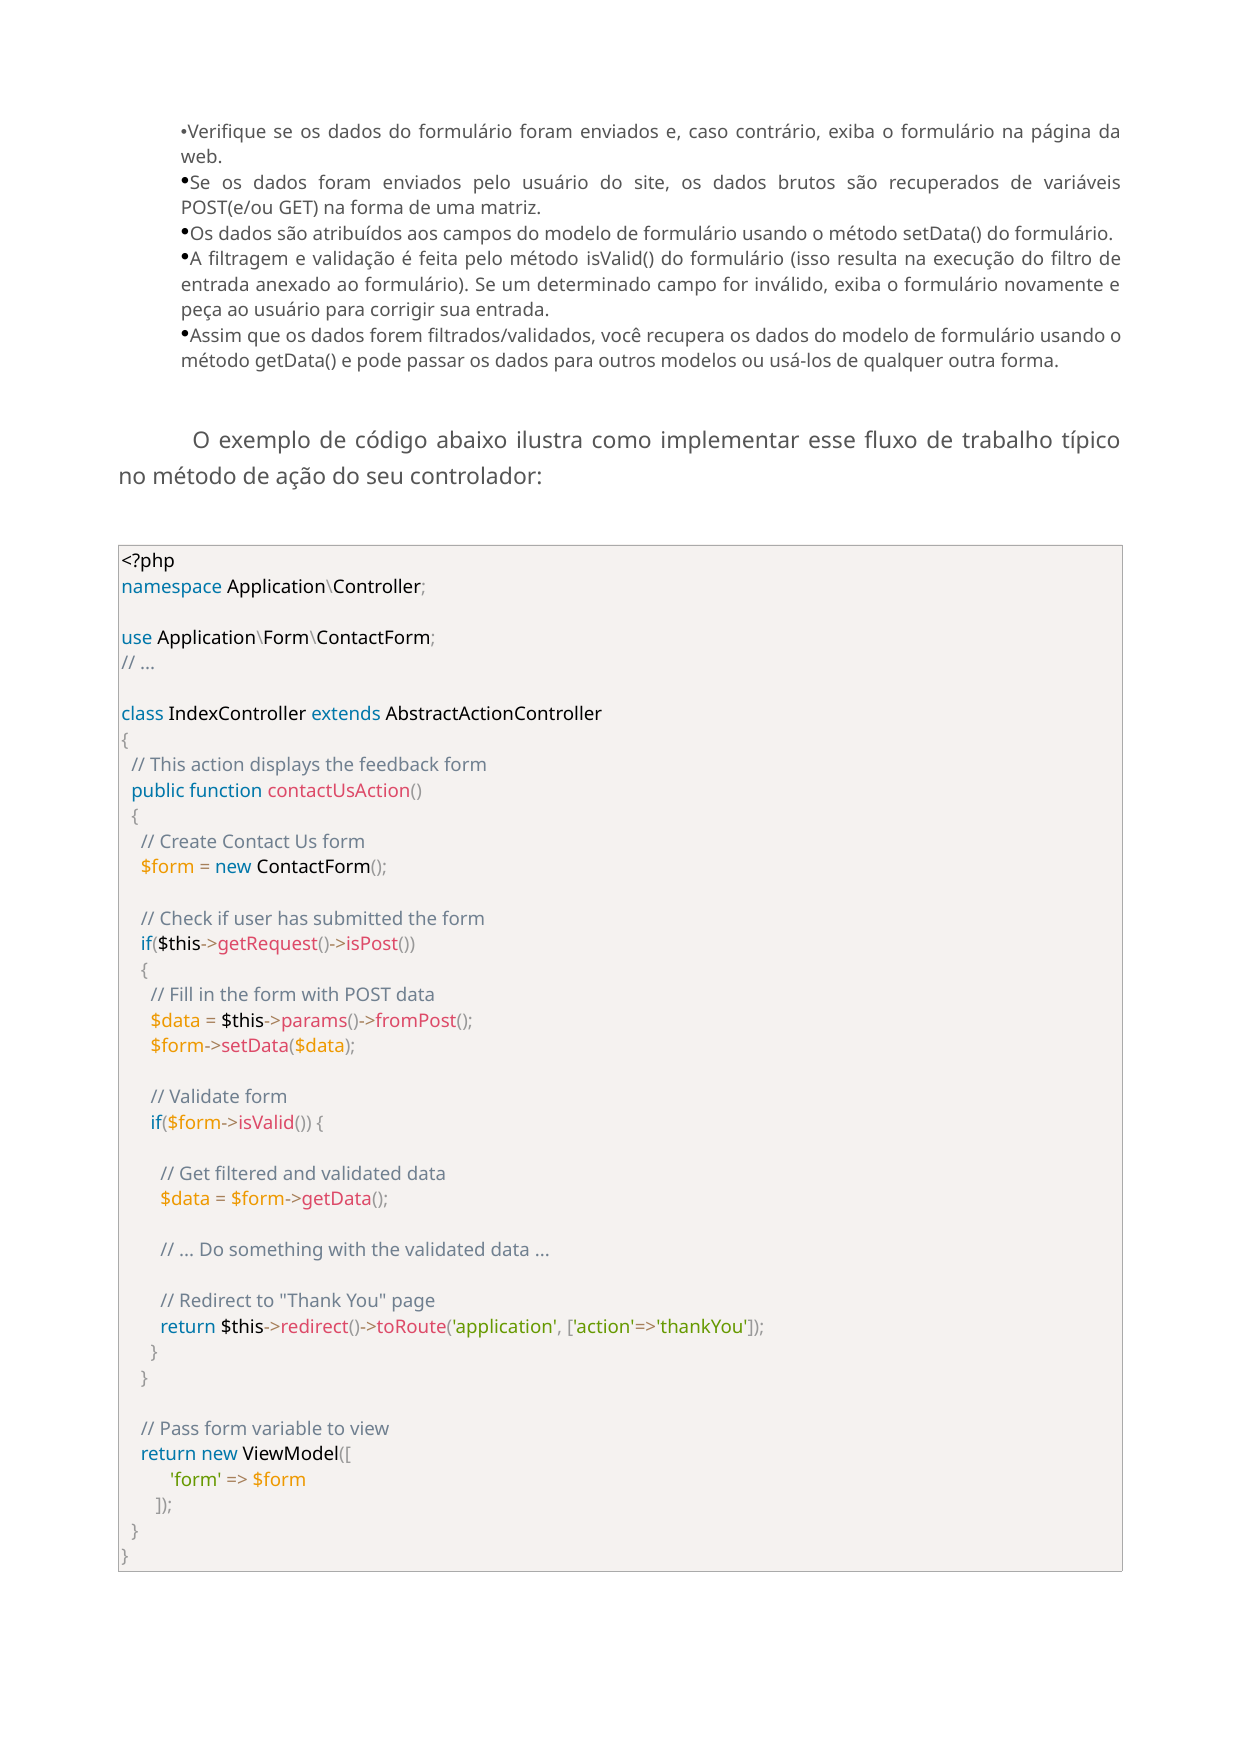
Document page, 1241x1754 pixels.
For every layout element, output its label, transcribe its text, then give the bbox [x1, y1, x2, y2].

text // Validate form [119, 1080, 1122, 1106]
text <?php [119, 546, 1122, 570]
text O exemplo de código abaixo ilustra como implementar esse fluxo de trabalho típico no método de ação do seu controlador: [118, 424, 1122, 491]
text // Check if user has submitted the form [119, 902, 1122, 927]
text // Create Contact Us form [119, 825, 1122, 851]
list A filtragem e validação é feita pelo método isValid() do formulário (isso resulta na execução do filtro de entrada anexado ao formulário). Se um determinado campo for inválido, exiba o formulário novamente e peça ao usuário para corrigir sua entrada. [118, 246, 1122, 322]
text return new ViewModel([ [119, 1438, 1122, 1463]
text $form = new ContactForm(); [119, 851, 1122, 876]
text } [119, 1540, 1122, 1571]
text class IndexController extends AbstractActionController [119, 698, 1122, 723]
text // ... Do something with the validated data ... [119, 1233, 1122, 1259]
text // Pass form variable to view [119, 1412, 1122, 1438]
text } [119, 1361, 1122, 1387]
list Se os dados foram enviados pelo usuário do site, os dados brutos são recuperados de variáveis POST(e/ou GET) na forma de uma matriz. [118, 169, 1122, 220]
text $form->setData($data); [119, 1029, 1122, 1055]
text if($this->getRequest()->isPost()) [119, 927, 1122, 953]
text } [119, 1514, 1122, 1540]
text // Get filtered and validated data [119, 1157, 1122, 1182]
list Assim que os dados forem filtrados/validados, você recupera os dados do modelo de formulário usando o método getData() e pode passar os dados para outros modelos ou usá-los de qualquer outra forma. [118, 322, 1122, 373]
text $data = $form->getData(); [119, 1182, 1122, 1208]
text // Redirect to "Thank You" page [119, 1284, 1122, 1310]
text 'form' => $form [119, 1463, 1122, 1489]
list Verifique se os dados do formulário foram enviados e, caso contrário, exiba o formulário na página da web. [118, 118, 1122, 169]
text // ... [119, 647, 1122, 672]
text return $this->redirect()->toRoute('application', ['action'=>'thankYou']); [119, 1310, 1122, 1336]
text if($form->isValid()) { [119, 1106, 1122, 1131]
text { [119, 953, 1122, 978]
text // This action displays the feedback form [119, 749, 1122, 774]
text { [119, 800, 1122, 825]
text $data = $this->params()->fromPost(); [119, 1004, 1122, 1029]
text public function contactUsAction() [119, 774, 1122, 800]
text use Application\Form\ContactForm; [119, 621, 1122, 647]
list Os dados são atribuídos aos campos do modelo de formulário usando o método setData() do formulário. [118, 220, 1122, 246]
text { [119, 723, 1122, 749]
text } [119, 1336, 1122, 1361]
text ]); [119, 1489, 1122, 1514]
text // Fill in the form with POST data [119, 978, 1122, 1004]
text namespace Application\Controller; [119, 570, 1122, 596]
